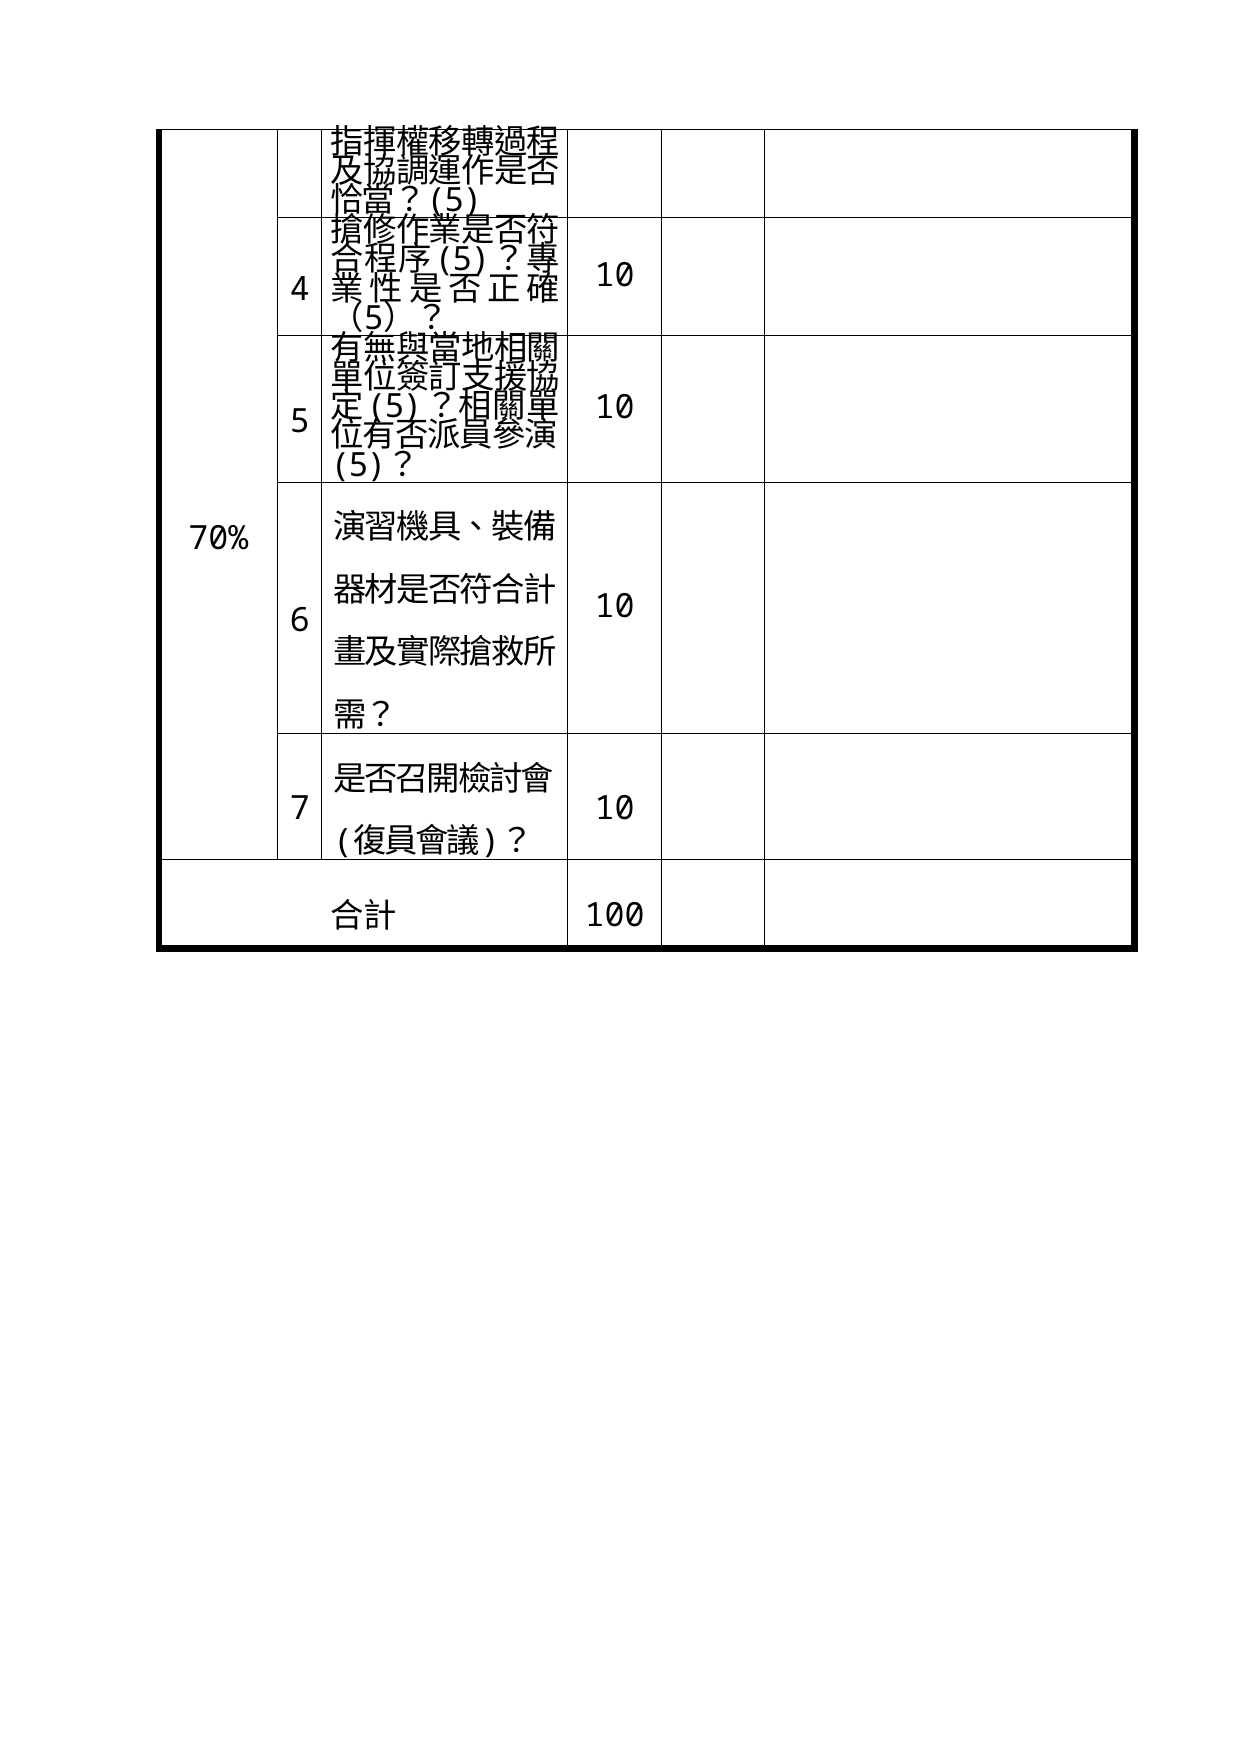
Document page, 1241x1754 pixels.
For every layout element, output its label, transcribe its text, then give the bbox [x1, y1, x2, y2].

table_cell 合計 [162, 860, 567, 945]
table_cell 10 [568, 734, 661, 859]
table_cell 6 [278, 483, 321, 733]
table_cell 4 [278, 218, 321, 335]
table_cell [662, 860, 764, 945]
table_cell [765, 218, 1131, 335]
table_cell [765, 734, 1131, 859]
table_cell [662, 336, 764, 482]
table_cell [765, 336, 1131, 482]
table_cell 5 [278, 336, 321, 482]
table_cell [662, 130, 764, 217]
table_cell 7 [278, 734, 321, 859]
table_cell 10 [568, 483, 661, 733]
table_cell [662, 734, 764, 859]
table_cell 10 [568, 218, 661, 335]
table_cell [568, 130, 661, 217]
table_cell [765, 130, 1131, 217]
table_cell [662, 218, 764, 335]
table_cell [662, 483, 764, 733]
table_cell [278, 130, 321, 217]
table_cell 有無與當地相關單位簽訂支援協定(5)？相關單位有否派員參演(5)？ [322, 336, 567, 482]
table_cell 是否召開檢討會(復員會議)？ [322, 734, 567, 859]
table_cell 70% [162, 130, 277, 859]
table_cell 100 [568, 860, 661, 945]
table_cell 10 [568, 336, 661, 482]
table_cell 搶修作業是否符合程序(5)？專業性是否正確（5）？ [322, 218, 567, 335]
table_cell 指揮權移轉過程及協調運作是否恰當？(5) [322, 130, 567, 217]
table_cell [765, 860, 1131, 945]
table_cell 演習機具、裝備器材是否符合計畫及實際搶救所需？ [322, 483, 567, 733]
table_cell [765, 483, 1131, 733]
